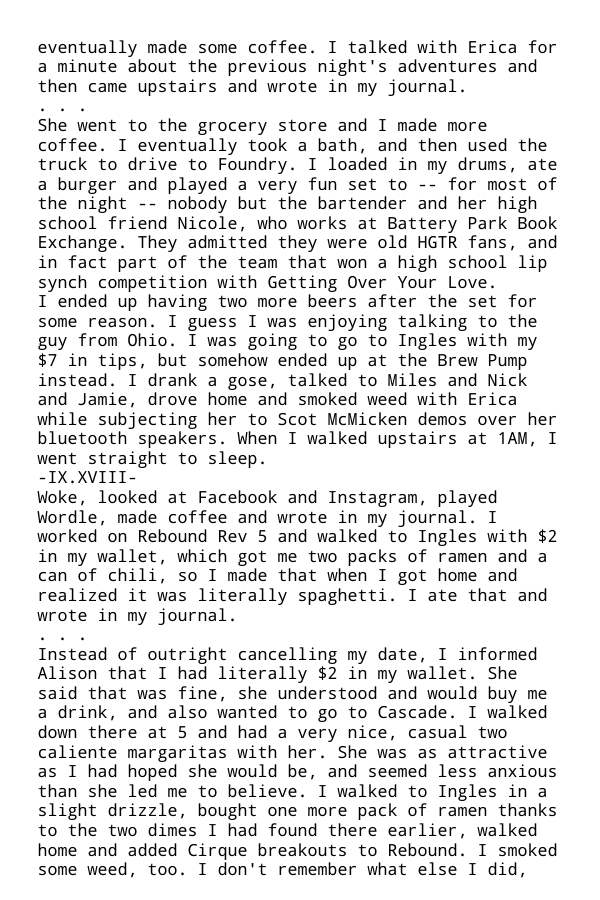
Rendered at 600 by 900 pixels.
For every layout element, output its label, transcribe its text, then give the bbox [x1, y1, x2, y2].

text She went to the grocery store and I made more coffee. I eventually took a bath, and then used the truck to drive to Foundry. I loaded in my drums, ate a burger and played a very fun set to -- for most of the night -- nobody but the bartender and her high school friend Nicole, who works at Battery Park Book Exchange. They admitted they were old HGTR fans, and in fact part of the team that won a high school lip synch competition with Getting Over Your Love. [37, 116, 562, 292]
text -IX.XVIII- [37, 468, 562, 488]
text . . . [37, 625, 562, 644]
text eventually made some coffee. I talked with Erica for a minute about the previous night's adventures and then came upstairs and wrote in my journal. [37, 37, 562, 96]
text . . . [37, 96, 562, 116]
text Woke, looked at Facebook and Instagram, played Wordle, made coffee and wrote in my journal. I worked on Rebound Rev 5 and walked to Ingles with $2 in my wallet, which got me two packs of ramen and a can of chili, so I made that when I got home and realized it was literally spaghetti. I ate that and wrote in my journal. [37, 488, 562, 625]
text Instead of outright cancelling my date, I informed Alison that I had literally $2 in my wallet. She said that was fine, she understood and would buy me a drink, and also wanted to go to Cascade. I walked down there at 5 and had a very nice, casual two caliente margaritas with her. She was as attractive as I had hoped she would be, and seemed less anxious than she led me to believe. I walked to Ingles in a slight drizzle, bought one more pack of ramen thanks to the two dimes I had found there earlier, walked home and added Cirque breakouts to Rebound. I smoked some weed, too. I don't remember what else I did, [37, 644, 562, 879]
text I ended up having two more beers after the set for some reason. I guess I was enjoying talking to the guy from Ohio. I was going to go to Ingles with my $7 in tips, but somehow ended up at the Brew Pump instead. I drank a gose, talked to Miles and Nick and Jamie, drove home and smoked weed with Erica while subjecting her to Scot McMicken demos over her bluetooth speakers. When I walked upstairs at 1AM, I went straight to sleep. [37, 292, 562, 468]
